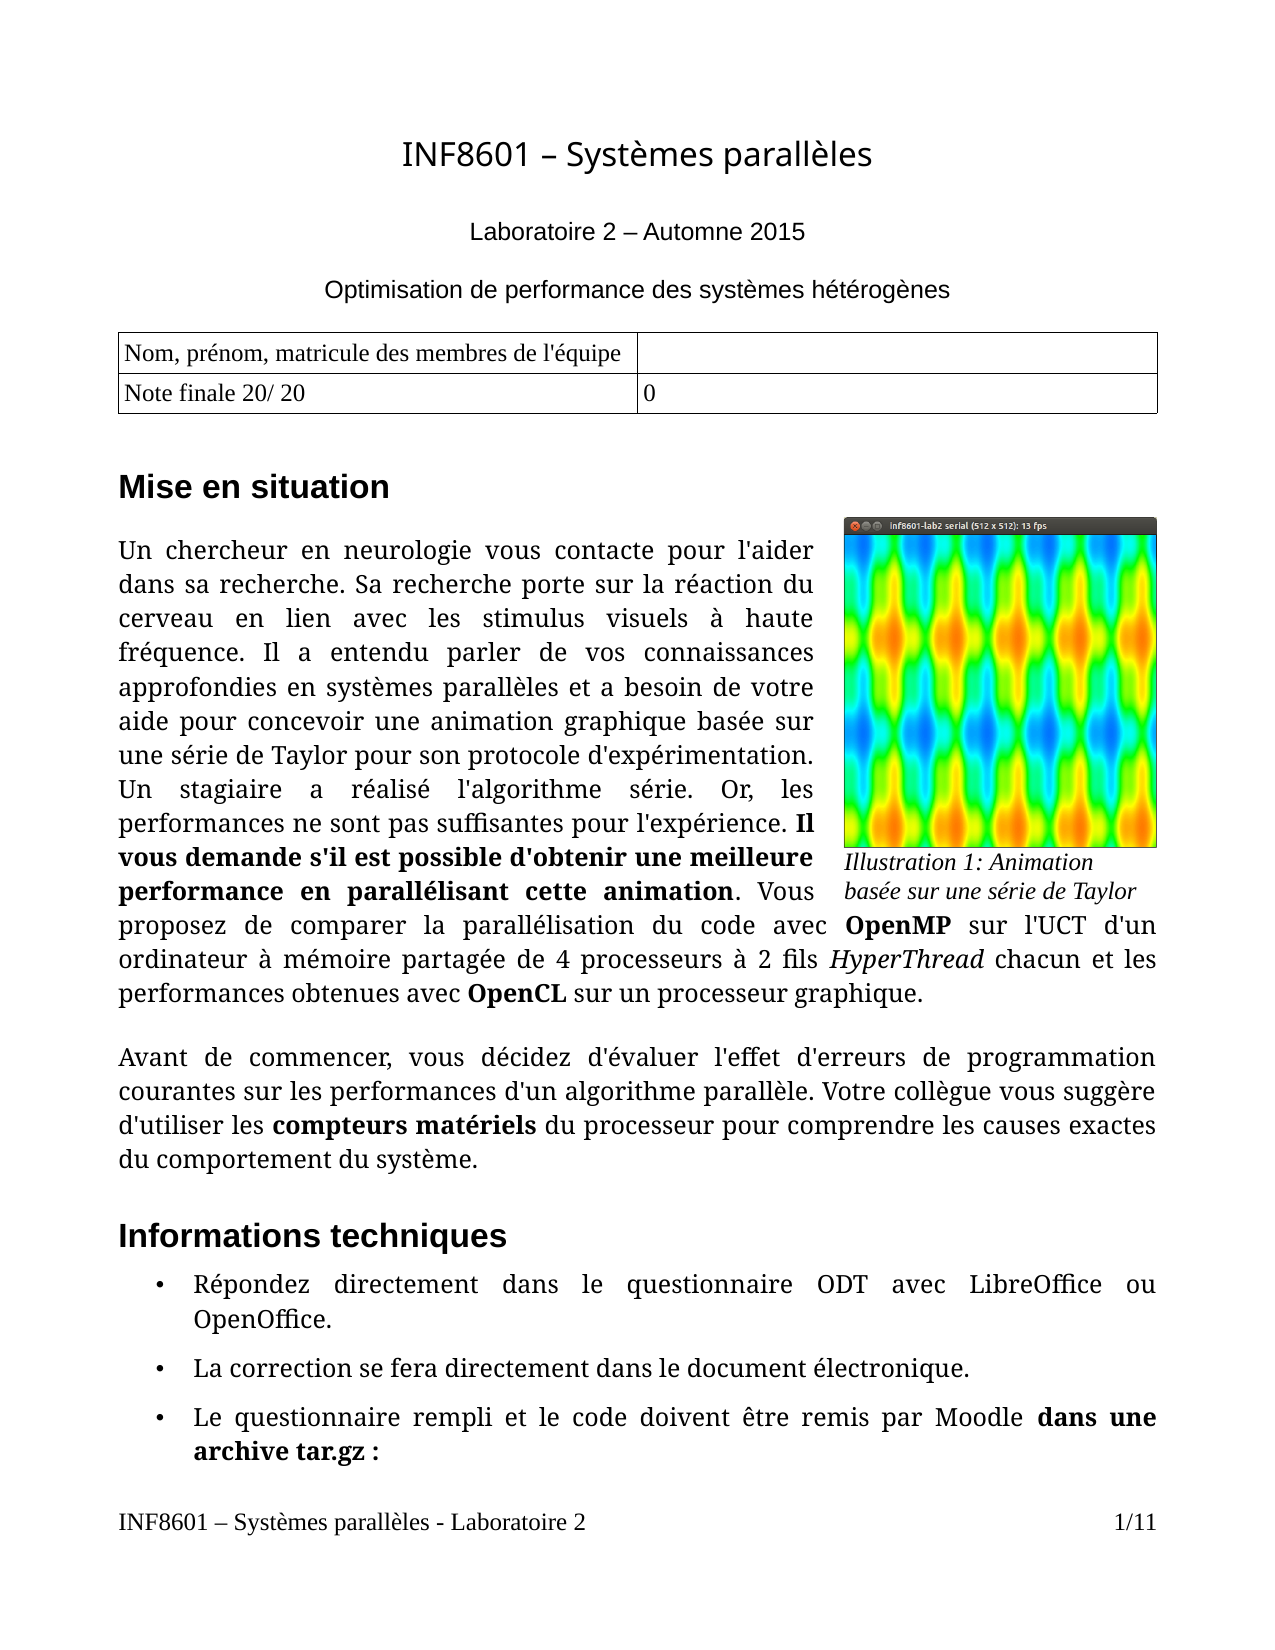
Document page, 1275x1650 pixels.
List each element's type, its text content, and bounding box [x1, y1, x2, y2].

text Avant de commencer, vous décidez d'évaluer l'effet d'erreurs de programmation courantes sur les performances d'un algorithme parallèle. Votre collègue vous suggère d'utiliser les compteurs matériels du processeur pour comprendre les causes exactes du comportement du système. [118, 1040, 1157, 1176]
subtitle Mise en situation [118, 467, 1157, 505]
list Le questionnaire rempli et le code doivent être remis par Moodle dans une archive tar.gz : [156, 1399, 1157, 1467]
table_cell Note finale 20/ 20 [119, 374, 637, 413]
text Illustration 1: Animation basée sur une série de Taylor [844, 848, 1157, 905]
text INF8601 – Systèmes parallèles [118, 131, 1157, 176]
table_header Nom, prénom, matricule des membres de l'équipe [119, 333, 637, 373]
list Répondez directement dans le questionnaire ODT avec LibreOffice ou OpenOffice. [156, 1267, 1157, 1335]
subtitle Informations techniques [118, 1216, 1157, 1255]
picture [843, 517, 1157, 848]
table_header [638, 333, 1157, 373]
list La correction se fera directement dans le document électronique. [156, 1350, 1157, 1384]
text Laboratoire 2 – Automne 2015 [118, 217, 1157, 246]
text Optimisation de performance des systèmes hétérogènes [118, 275, 1157, 303]
picture [847, 712, 869, 755]
text Un chercheur en neurologie vous contacte pour l'aider dans sa recherche. Sa recherche porte sur la réaction du cerveau en lien avec les stimulus visuels à haute fréquence. Il a entendu parler de vos connaissances approfondies en systèmes parallèles et a besoin de votre aide pour concevoir une animation graphique basée sur une série de Taylor pour son protocole d'expérimentation. Un stagiaire a réalisé l'algorithme série. Or, les performances ne sont pas suffisantes pour l'expérience. Il vous demande s'il est possible d'obtenir une meilleure performance en parallélisant cette animation. Vous proposez de comparer la parallélisation du code avec OpenMP sur l'UCT d'un ordinateur à mémoire partagée de 4 processeurs à 2 fils HyperThread chacun et les performances obtenues avec OpenCL sur un processeur graphique. [118, 533, 1157, 1010]
table_cell 0 [638, 374, 1157, 413]
